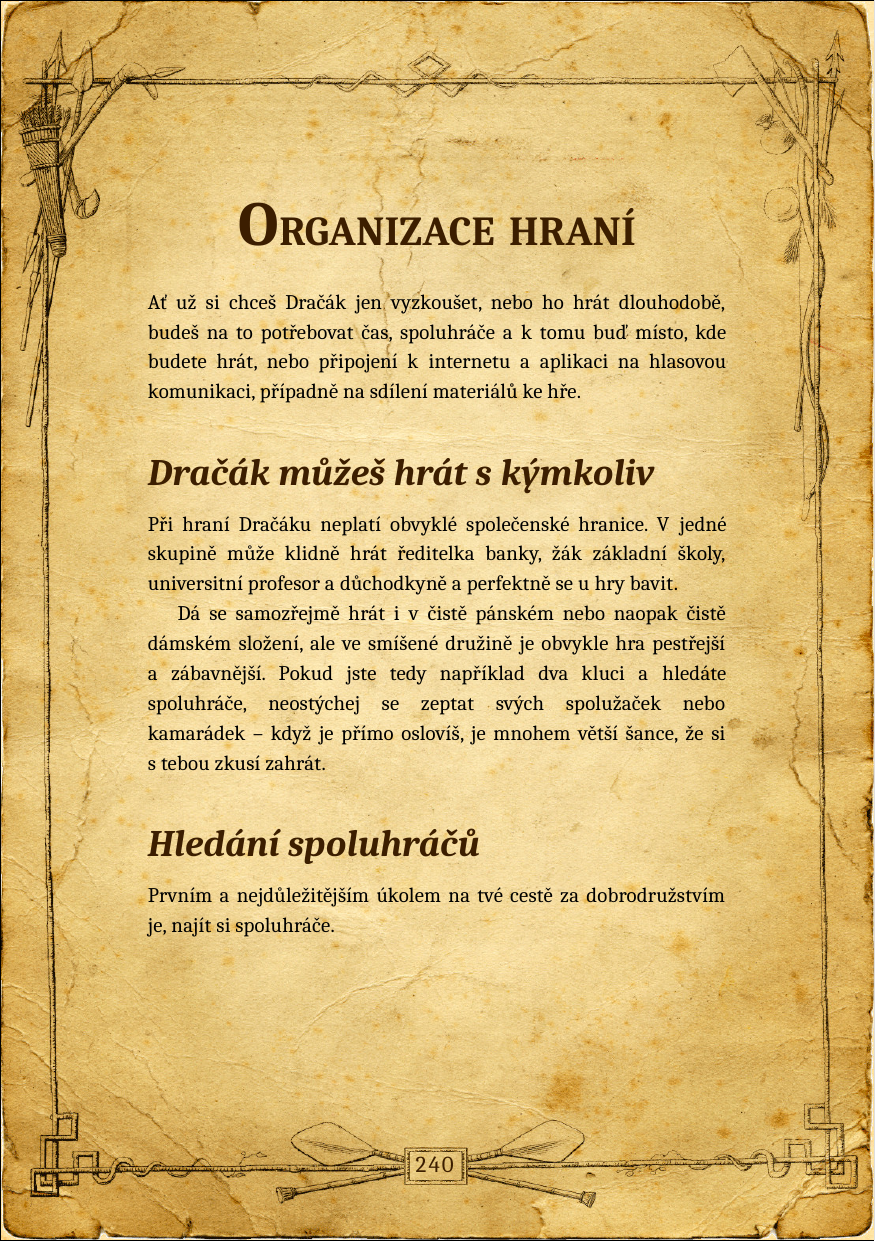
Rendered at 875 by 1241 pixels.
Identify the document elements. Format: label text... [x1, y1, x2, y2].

subtitle Hledání spoluhráčů [148, 823, 726, 866]
subtitle Organizace hraní [148, 189, 726, 261]
subtitle Dračák můžeš hrát s⁠ kýmkoliv [148, 451, 726, 494]
picture [1, 1, 874, 1240]
text Ať už si chceš Dračák jen vyzkoušet, nebo ho hrát dlouhodobě, budeš na to potřebovat čas, spoluhráče a⁠ k⁠ tomu buď místo, kde budete hrát, nebo připojení k⁠ internetu a⁠ aplikaci na hlasovou komunikaci, případně na sdílení materiálů ke hře. [148, 290, 726, 404]
text Při hraní Dračáku neplatí obvyklé společenské hranice. V⁠ jedné skupině může klidně hrát ředitelka banky, žák základní školy, universitní profesor a⁠ důchodkyně a⁠ perfektně se u⁠ hry bavit. Dá se samozřejmě hrát i⁠ v⁠ čistě pánském nebo naopak čistě dámském složení, ale ve smíšené družině je obvykle hra pestřejší a⁠ zábavnější. Pokud jste tedy například dva kluci a⁠ hledáte spoluhráče, neostýchej se zeptat svých spolužaček nebo kamarádek – když je přímo oslovíš, je mnohem větší šance, že si s⁠ tebou zkusí zahrát. [148, 512, 726, 775]
text Prvním a⁠ nejdůležitějším úkolem na tvé cestě za dobrodružstvím je, najít si spoluhráče. [148, 883, 726, 937]
